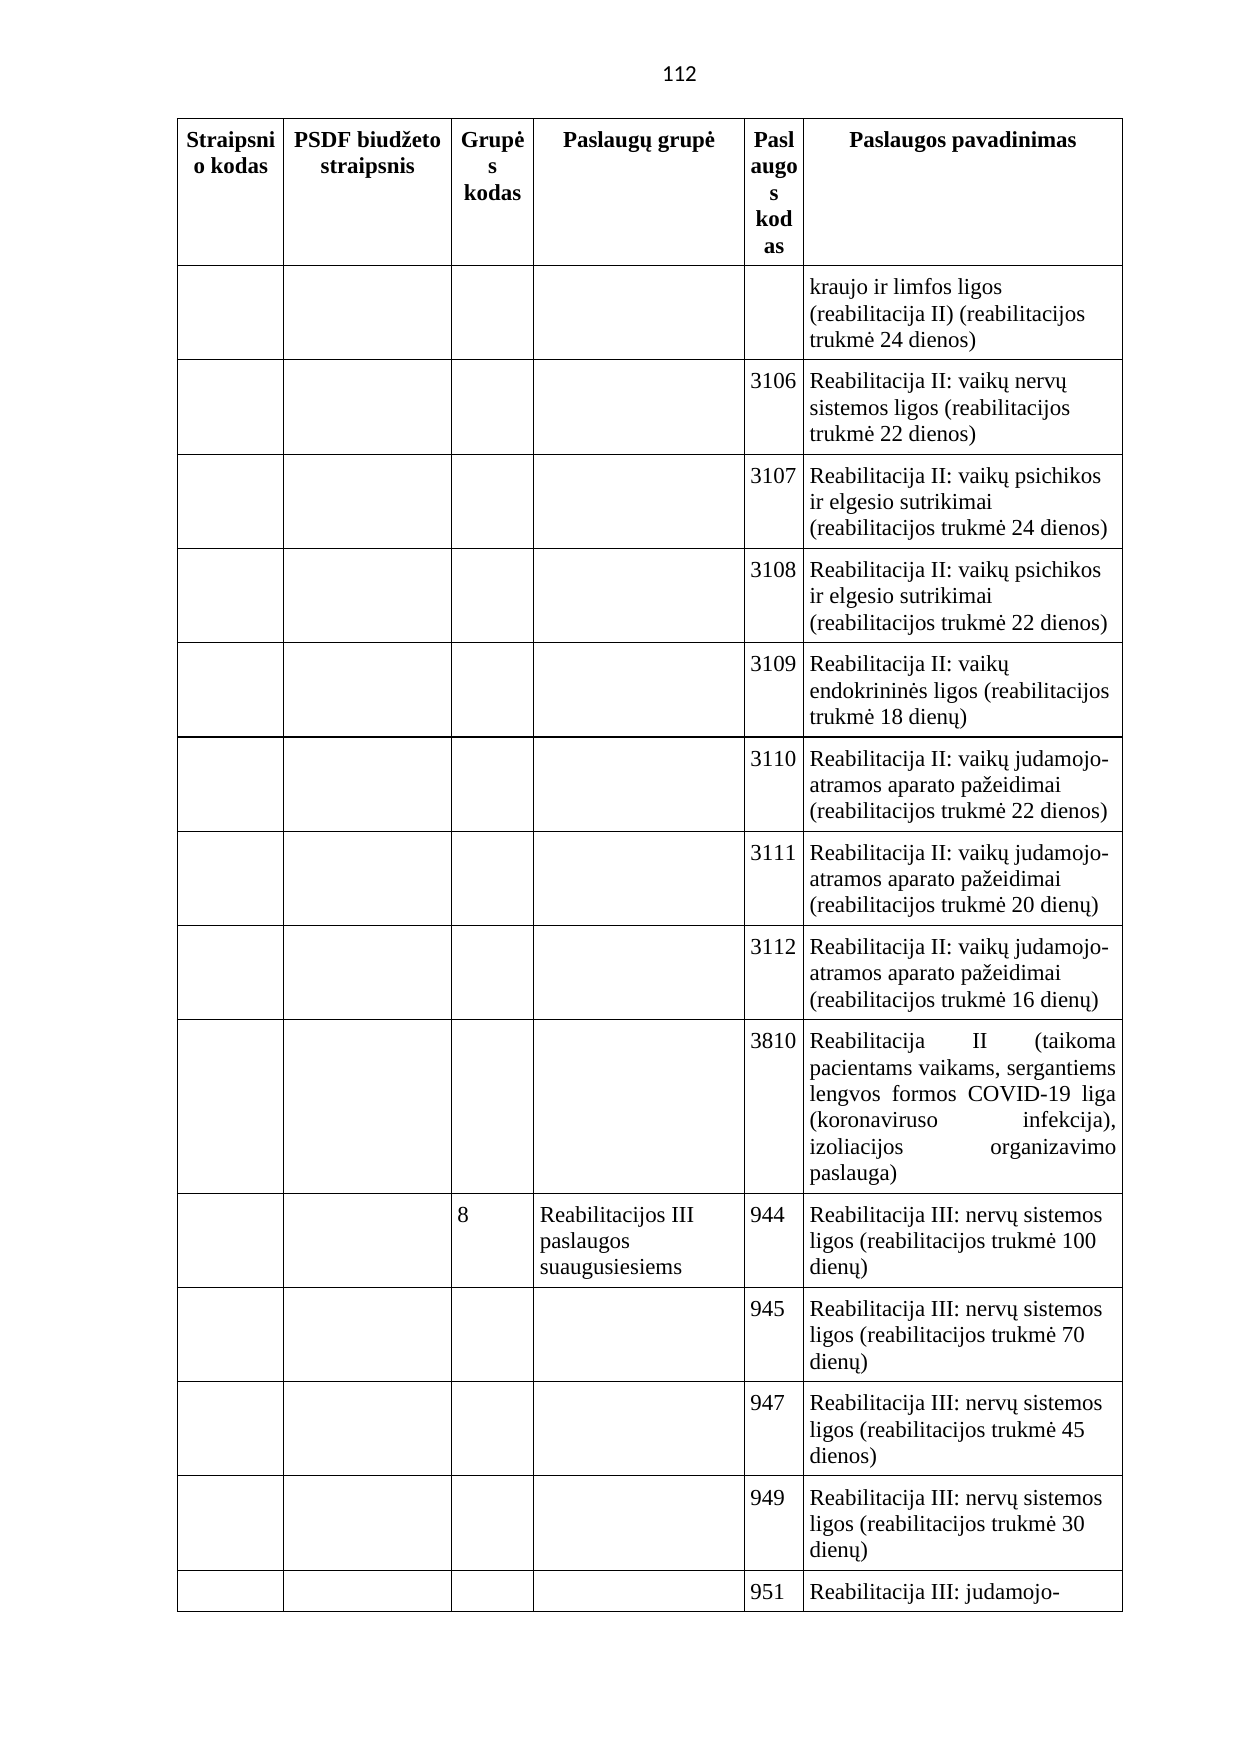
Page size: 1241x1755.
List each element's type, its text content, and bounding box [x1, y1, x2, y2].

table_cell Reabilitacija III: judamojo- [804, 1571, 1122, 1611]
table_cell [534, 266, 744, 359]
table_cell Reabilitacija II (taikoma pacientams vaikams, sergantiems lengvos formos COVID-19 liga (koronaviruso infekcija), izoliacijos organizavimo paslauga) [804, 1020, 1122, 1193]
table_header Grupės kodas [452, 119, 533, 265]
table_cell 3109 [745, 643, 803, 736]
table_cell 3112 [745, 926, 803, 1019]
table_cell 3810 [745, 1020, 803, 1193]
table_cell 947 [745, 1382, 803, 1475]
table_cell [452, 266, 533, 359]
table_cell [178, 832, 283, 925]
table_cell [178, 926, 283, 1019]
table_cell [178, 1476, 283, 1570]
table_cell [178, 266, 283, 359]
table_cell [452, 455, 533, 548]
table_header Paslaugos kodas [745, 119, 803, 265]
table_cell Reabilitacija II: vaikų psichikos ir elgesio sutrikimai (reabilitacijos trukmė 22 dienos) [804, 549, 1122, 642]
table_cell [178, 549, 283, 642]
table_cell [452, 1020, 533, 1193]
table_cell [178, 360, 283, 454]
table_cell 944 [745, 1194, 803, 1287]
table_cell Reabilitacija II: vaikų judamojo-atramos aparato pažeidimai (reabilitacijos trukmė 20 dienų) [804, 832, 1122, 925]
table_cell 3106 [745, 360, 803, 454]
table_cell [178, 1288, 283, 1381]
table_cell [452, 926, 533, 1019]
table_cell [452, 1571, 533, 1611]
table_cell [178, 1382, 283, 1475]
table_cell [452, 549, 533, 642]
table_cell [178, 1194, 283, 1287]
table_cell [452, 643, 533, 736]
table_cell [284, 832, 451, 925]
table_cell Reabilitacija II: vaikų judamojo-atramos aparato pažeidimai (reabilitacijos trukmė 22 dienos) [804, 738, 1122, 831]
table_cell Reabilitacija II: vaikų judamojo-atramos aparato pažeidimai (reabilitacijos trukmė 16 dienų) [804, 926, 1122, 1019]
table_cell [284, 266, 451, 359]
table_header Paslaugos pavadinimas [804, 119, 1122, 265]
table_cell [534, 1382, 744, 1475]
table_cell 3110 [745, 738, 803, 831]
table_cell [284, 1476, 451, 1570]
table_cell [534, 832, 744, 925]
table_cell [452, 738, 533, 831]
table_cell [284, 455, 451, 548]
table_cell 3111 [745, 832, 803, 925]
table_cell Reabilitacija III: nervų sistemos ligos (reabilitacijos trukmė 30 dienų) [804, 1476, 1122, 1570]
table_cell [284, 1288, 451, 1381]
table_cell [745, 266, 803, 359]
table_cell [284, 738, 451, 831]
table_cell Reabilitacijos III paslaugos suaugusiesiems [534, 1194, 744, 1287]
table_cell [178, 1571, 283, 1611]
table_cell Reabilitacija III: nervų sistemos ligos (reabilitacijos trukmė 70 dienų) [804, 1288, 1122, 1381]
table_cell [178, 738, 283, 831]
table_cell 945 [745, 1288, 803, 1381]
table_cell Reabilitacija III: nervų sistemos ligos (reabilitacijos trukmė 45 dienos) [804, 1382, 1122, 1475]
table_cell [284, 1020, 451, 1193]
table_cell [534, 1020, 744, 1193]
table_cell 949 [745, 1476, 803, 1570]
table_cell [284, 1382, 451, 1475]
table_cell [452, 360, 533, 454]
table_cell [534, 1288, 744, 1381]
table_cell [534, 360, 744, 454]
table_cell [534, 455, 744, 548]
table_cell 3107 [745, 455, 803, 548]
table_cell [284, 926, 451, 1019]
table_cell [284, 549, 451, 642]
table_cell [284, 643, 451, 736]
table_cell Reabilitacija III: nervų sistemos ligos (reabilitacijos trukmė 100 dienų) [804, 1194, 1122, 1287]
table_header PSDF biudžeto straipsnis [284, 119, 451, 265]
table_cell [284, 1571, 451, 1611]
table_header Straipsnio kodas [178, 119, 283, 265]
table_cell [178, 643, 283, 736]
table_cell [534, 926, 744, 1019]
table_cell [178, 1020, 283, 1193]
table_cell [452, 1382, 533, 1475]
table_cell [284, 1194, 451, 1287]
table_cell kraujo ir limfos ligos (reabilitacija II) (reabilitacijos trukmė 24 dienos) [804, 266, 1122, 359]
table_cell [452, 1288, 533, 1381]
table_cell [452, 1476, 533, 1570]
table_header Paslaugų grupė [534, 119, 744, 265]
table_cell Reabilitacija II: vaikų endokrininės ligos (reabilitacijos trukmė 18 dienų) [804, 643, 1122, 736]
table_cell [534, 1476, 744, 1570]
table_cell 3108 [745, 549, 803, 642]
table_cell [534, 738, 744, 831]
table_cell [284, 360, 451, 454]
table_cell [178, 455, 283, 548]
table_cell Reabilitacija II: vaikų psichikos ir elgesio sutrikimai (reabilitacijos trukmė 24 dienos) [804, 455, 1122, 548]
table_cell [534, 549, 744, 642]
table_cell Reabilitacija II: vaikų nervų sistemos ligos (reabilitacijos trukmė 22 dienos) [804, 360, 1122, 454]
table_cell [452, 832, 533, 925]
table_cell [534, 1571, 744, 1611]
table_cell [534, 643, 744, 736]
table_cell 8 [452, 1194, 533, 1287]
table_cell 951 [745, 1571, 803, 1611]
